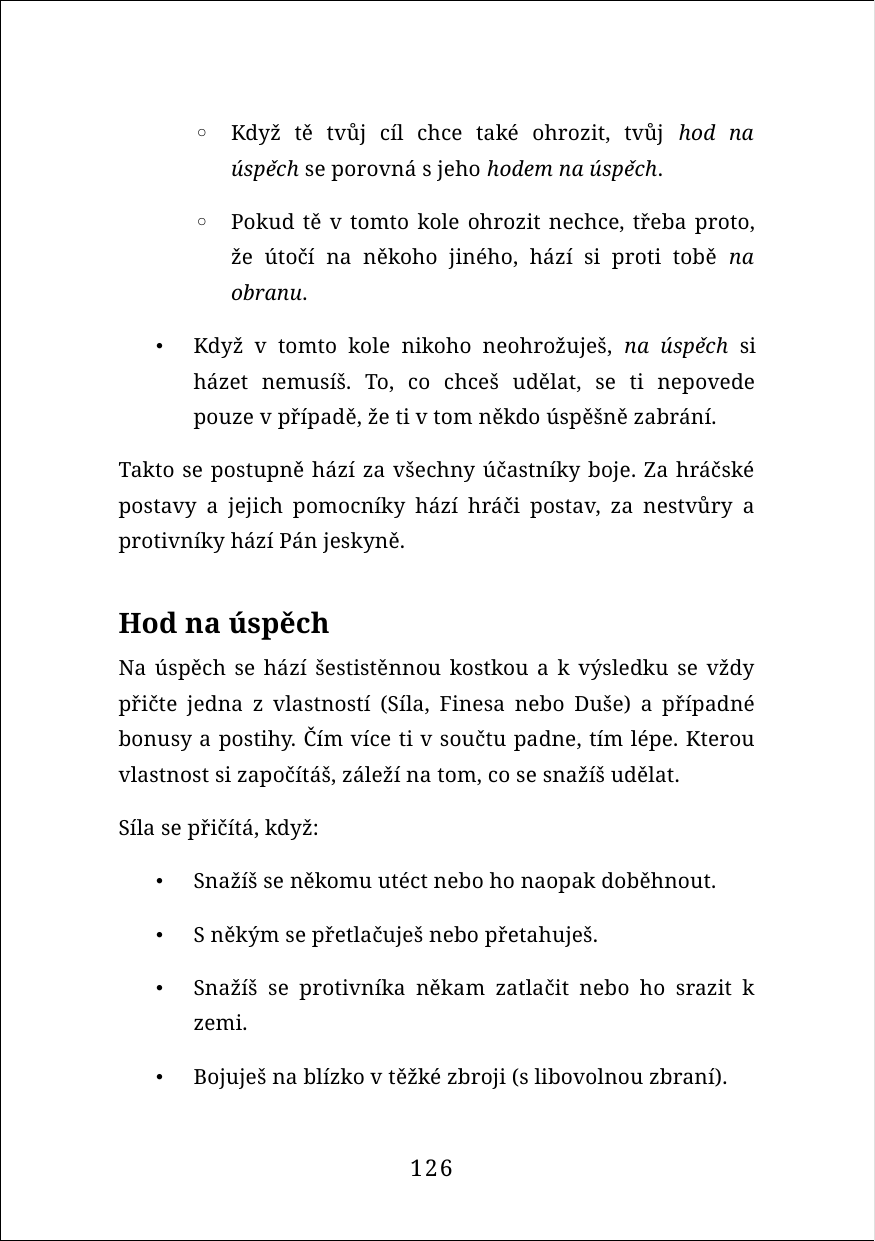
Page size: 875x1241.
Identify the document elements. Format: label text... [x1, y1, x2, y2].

list Pokud tě v tomto kole ohrozit nechce, třeba proto, že útočí na někoho jiného, hází si proti tobě na obranu. [193, 207, 756, 306]
list Bojuješ na blízko v těžké zbroji (s libovolnou zbraní). [156, 1062, 756, 1090]
list S někým se přetlačuješ nebo přetahuješ. [156, 920, 756, 948]
subtitle Hod na úspěch [118, 603, 756, 642]
text Na úspěch se hází šestistěnnou kostkou a k výsledku se vždy přičte jedna z vlastností (Síla, Finesa nebo Duše) a případné bonusy a postihy. Čím více ti v součtu padne, tím lépe. Kterou vlastnost si započítáš, záleží na tom, co se snažíš udělat. [118, 653, 756, 788]
text Takto se postupně hází za všechny účastníky boje. Za hráčské postavy a jejich pomocníky hází hráči postav, za nestvůry a protivníky hází Pán jeskyně. [118, 456, 756, 555]
list Snažíš se někomu utéct nebo ho naopak doběhnout. [156, 867, 756, 895]
list Když v tomto kole nikoho neohrožuješ, na úspěch si házet nemusíš. To, co chceš udělat, se ti nepovede pouze v případě, že ti v tom někdo úspěšně zabrání. [156, 331, 756, 431]
list Snažíš se protivníka někam zatlačit nebo ho srazit k zemi. [156, 973, 756, 1037]
text Síla se přičítá, když: [118, 813, 756, 842]
list Když tě tvůj cíl chce také ohrozit, tvůj hod na úspěch se porovná s jeho hodem na úspěch. [193, 118, 756, 182]
